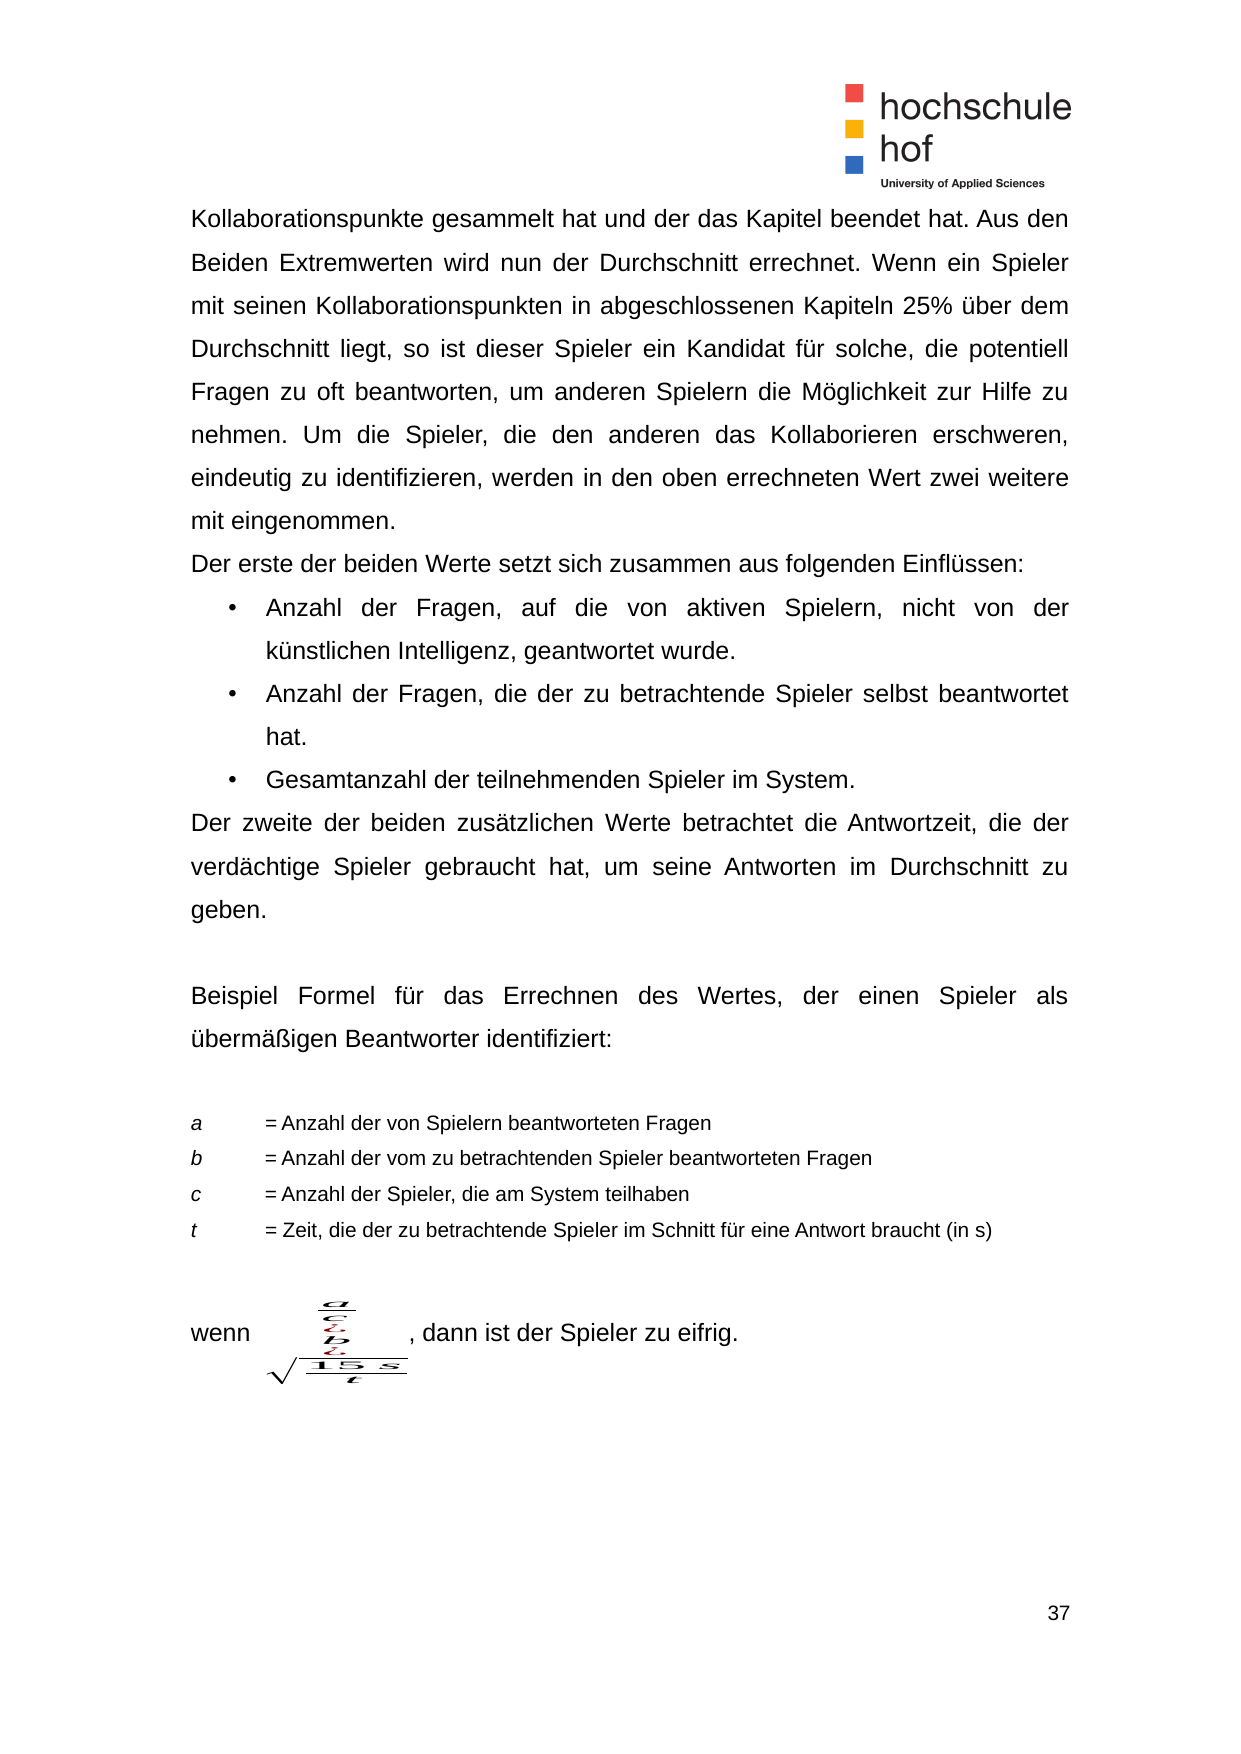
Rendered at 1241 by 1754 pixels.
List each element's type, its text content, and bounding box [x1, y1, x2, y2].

text Beispiel Formel für das Errechnen des Wertes, der einen Spieler als übermäßigen Beantworter identifiziert: [191, 981, 1070, 1053]
text a = Anzahl der von Spielern beantworteten Fragen [191, 1110, 1070, 1134]
text c = Anzahl der Spieler, die am System teilhaben [191, 1182, 1070, 1206]
text t = Zeit, die der zu betrachtende Spieler im Schnitt für eine Antwort braucht (in s) [191, 1218, 1070, 1242]
text Kollaborationspunkte gesammelt hat und der das Kapitel beendet hat. Aus den Beiden Extremwerten wird nun der Durchschnitt errechnet. Wenn ein Spieler mit seinen Kollaborationspunkten in abgeschlossenen Kapiteln 25% über dem Durchschnitt liegt, so ist dieser Spieler ein Kandidat für solche, die potentiell Fragen zu oft beantworten, um anderen Spielern die Möglichkeit zur Hilfe zu nehmen. Um die Spieler, die den anderen das Kollaborieren erschweren, eindeutig zu identifizieren, werden in den oben errechneten Wert zwei weitere mit eingenommen. [191, 204, 1070, 535]
list Gesamtanzahl der teilnehmenden Spieler im System. [228, 765, 1070, 794]
text Der erste der beiden Werte setzt sich zusammen aus folgenden Einflüssen: [191, 549, 1070, 578]
text Der zweite der beiden zusätzlichen Werte betrachtet die Antwortzeit, die der verdächtige Spieler gebraucht hat, um seine Antworten im Durchschnitt zu geben. [191, 808, 1070, 923]
text b = Anzahl der vom zu betrachtenden Spieler beantworteten Fragen [191, 1146, 1070, 1170]
text wenn , dann ist der Spieler zu eifrig. [191, 1297, 1070, 1386]
list Anzahl der Fragen, auf die von aktiven Spielern, nicht von der künstlichen Intelligenz, geantwortet wurde. [228, 592, 1070, 664]
list Anzahl der Fragen, die der zu betrachtende Spieler selbst beantwortet hat. [228, 679, 1070, 751]
